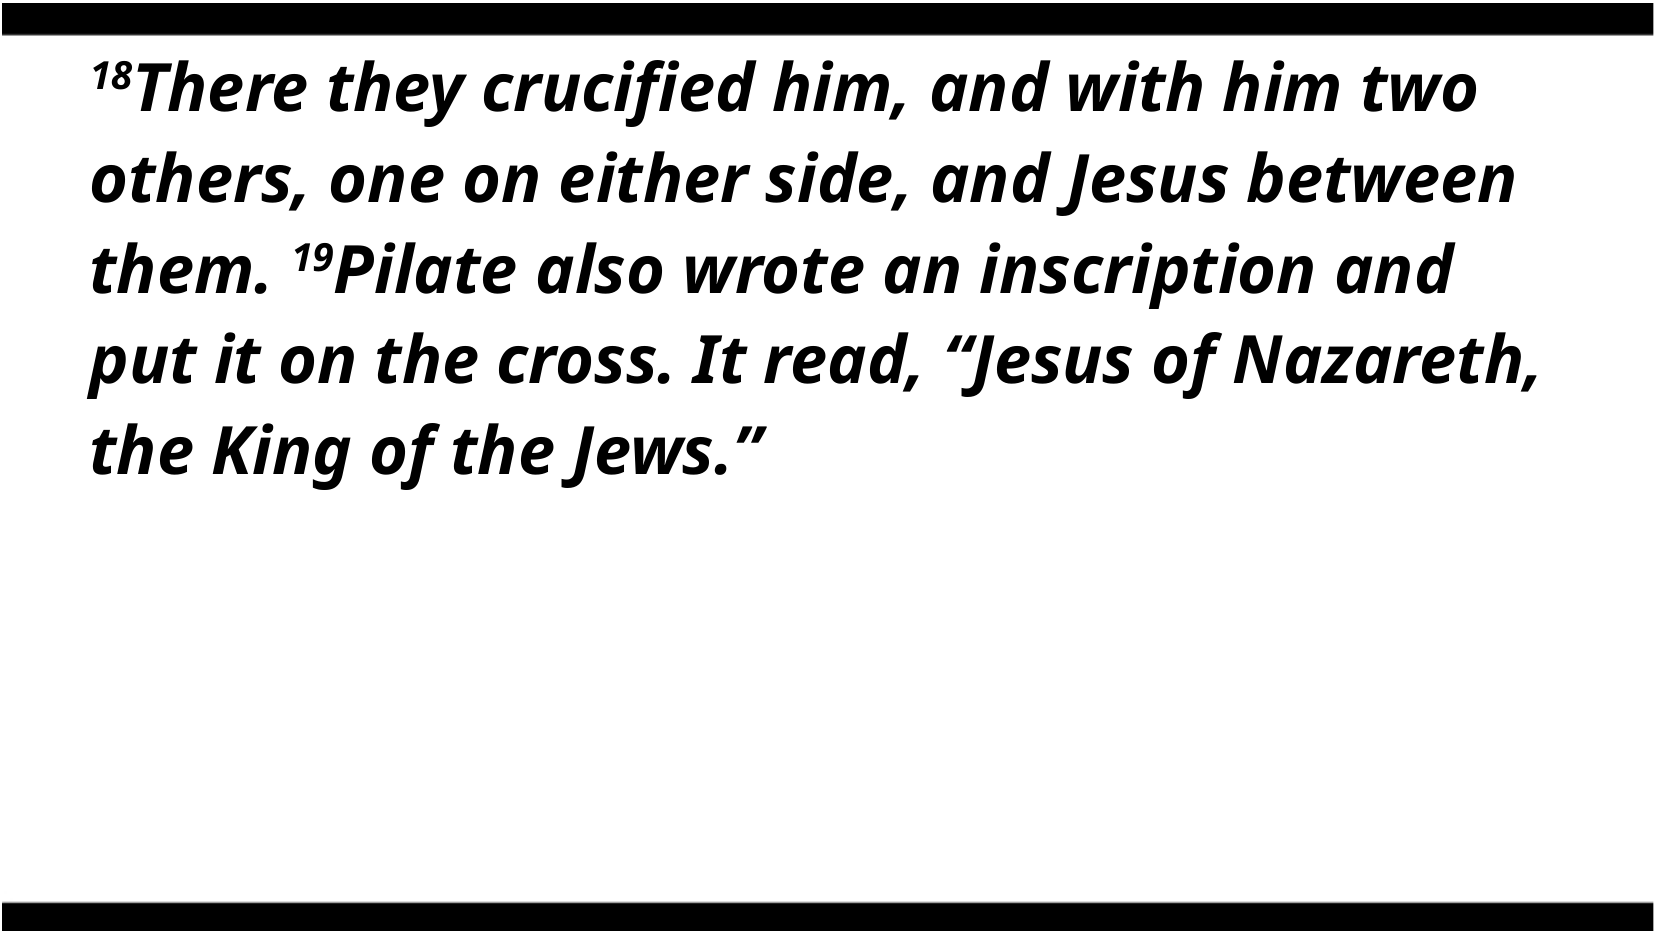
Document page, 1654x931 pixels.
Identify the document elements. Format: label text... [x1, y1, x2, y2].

picture [2, 3, 1654, 931]
text_box [60, 30, 1591, 136]
text_box 18There they crucified him, and with him two others, one on either side, and Jesus between them. 19Pilate also wrote an inscription and put it on the cross. It read, “Jesus of Nazareth, the King of the Jews.” [75, 32, 1576, 492]
